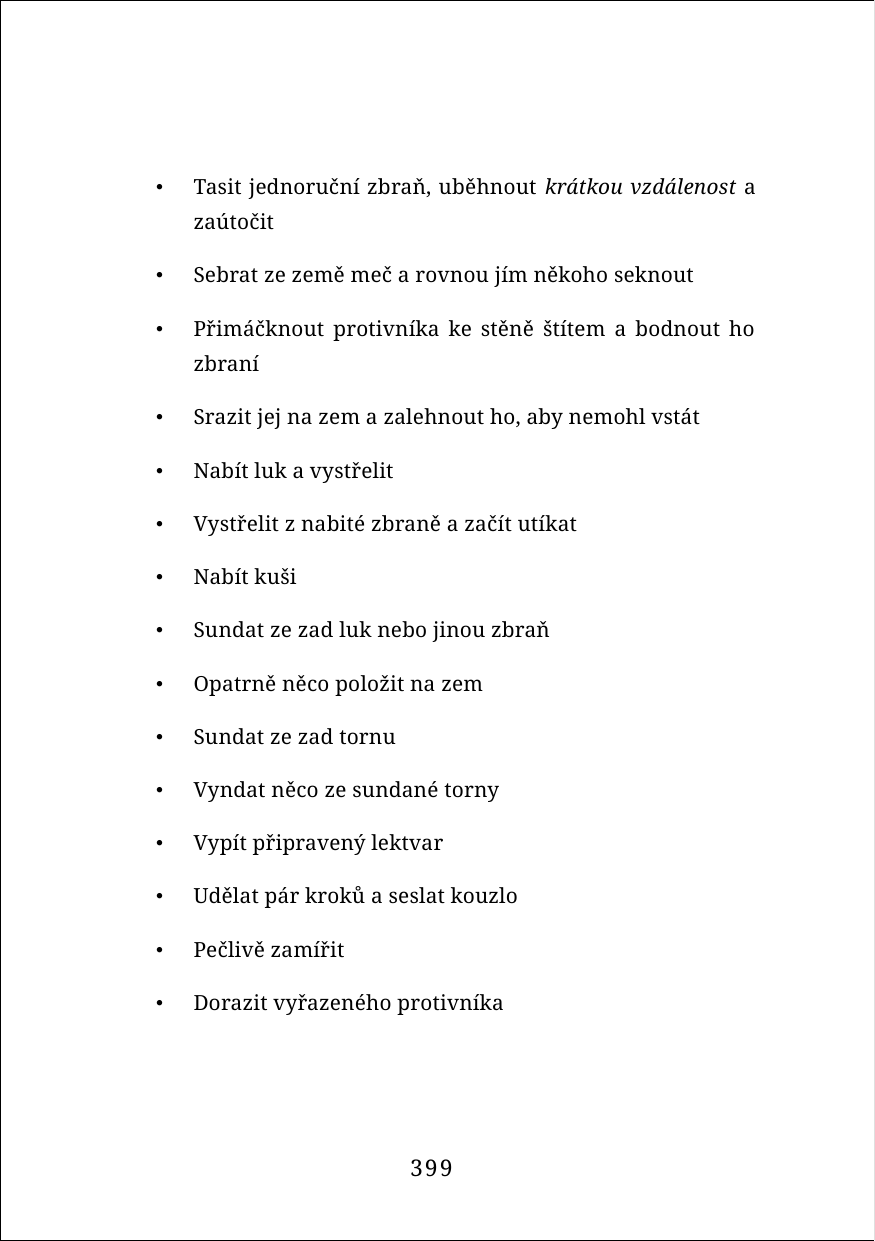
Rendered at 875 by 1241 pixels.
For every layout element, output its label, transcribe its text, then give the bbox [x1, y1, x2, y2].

list Pečlivě zamířit [156, 935, 756, 963]
list Sundat ze zad luk nebo jinou zbraň [156, 615, 756, 644]
list Nabít kuši [156, 562, 756, 591]
list Tasit jednoruční zbraň, uběhnout krátkou vzdálenost a zaútočit [156, 172, 756, 236]
list Vystřelit z nabité zbraně a začít utíkat [156, 509, 756, 537]
list Opatrně něco položit na zem [156, 669, 756, 697]
list Vyndat něco ze sundané torny [156, 775, 756, 803]
list Nabít luk a vystřelit [156, 456, 756, 484]
list Udělat pár kroků a seslat kouzlo [156, 882, 756, 910]
list Vypít připravený lektvar [156, 828, 756, 857]
list Srazit jej na zem a zalehnout ho, aby nemohl vstát [156, 402, 756, 431]
list Dorazit vyřazeného protivníka [156, 988, 756, 1016]
list Přimáčknout protivníka ke stěně štítem a bodnout ho zbraní [156, 314, 756, 378]
list Sundat ze zad tornu [156, 722, 756, 750]
list Sebrat ze země meč a rovnou jím někoho seknout [156, 261, 756, 289]
